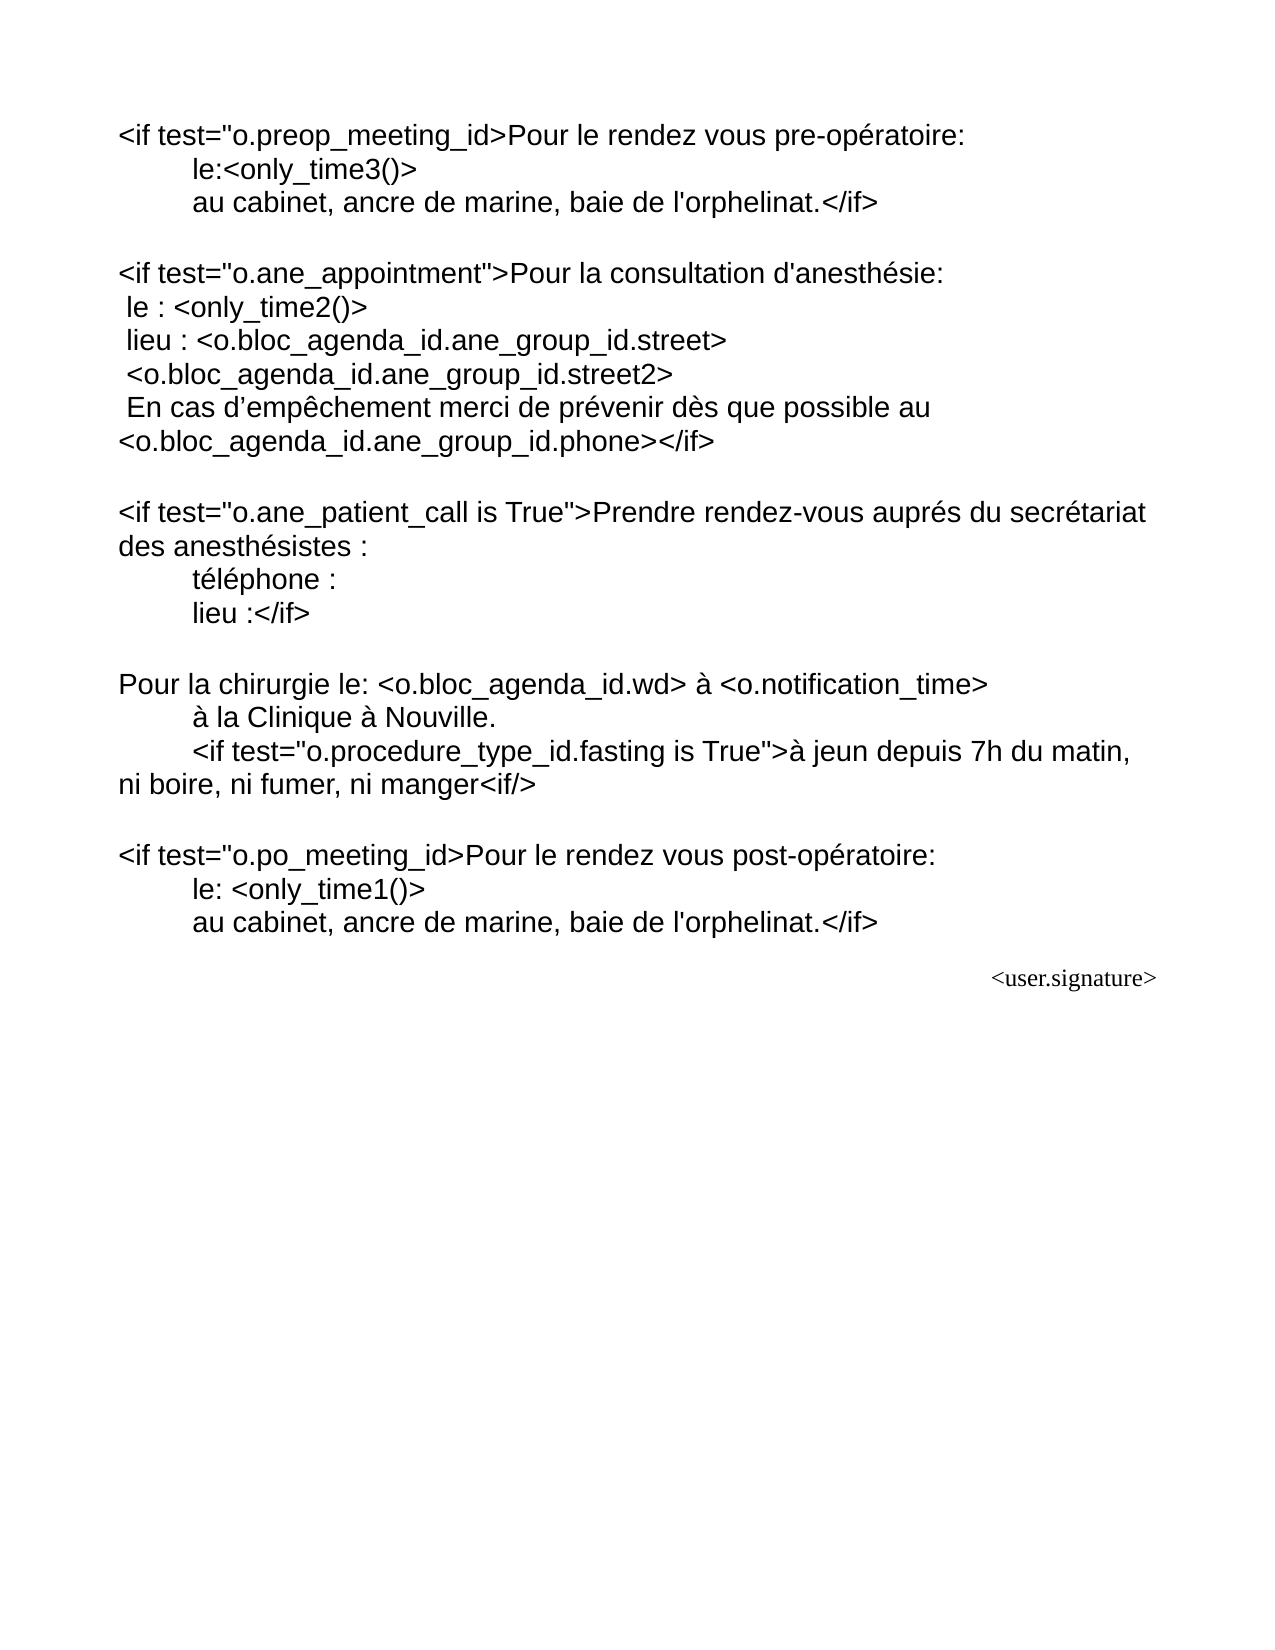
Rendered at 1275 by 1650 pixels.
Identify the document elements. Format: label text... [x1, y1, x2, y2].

subtitle Pour la chirurgie le: <o.bloc_agenda_id.wd> à <o.notification_time> à la Clinique à Nouville. <if test="o.procedure_type_id.fasting is True">à jeun depuis 7h du matin, ni boire, ni fumer, ni manger<if/> [118, 667, 1157, 801]
text <user.signature> [118, 963, 1157, 992]
subtitle <if test="o.ane_appointment">Pour la consultation d'anesthésie: le : <only_time2()> lieu : <o.bloc_agenda_id.ane_group_id.street> <o.bloc_agenda_id.ane_group_id.street2> En cas d’empêchement merci de prévenir dès que possible au <o.bloc_agenda_id.ane_group_id.phone></if> [118, 256, 1157, 457]
subtitle <if test="o.preop_meeting_id>Pour le rendez vous pre-opératoire: le:<only_time3()> au cabinet, ancre de marine, baie de l'orphelinat.</if> [118, 118, 1157, 219]
subtitle <if test="o.ane_patient_call is True">Prendre rendez-vous auprés du secrétariat des anesthésistes : téléphone : lieu :</if> [118, 495, 1157, 629]
subtitle <if test="o.po_meeting_id>Pour le rendez vous post-opératoire: le: <only_time1()> au cabinet, ancre de marine, baie de l'orphelinat.</if> [118, 838, 1157, 939]
